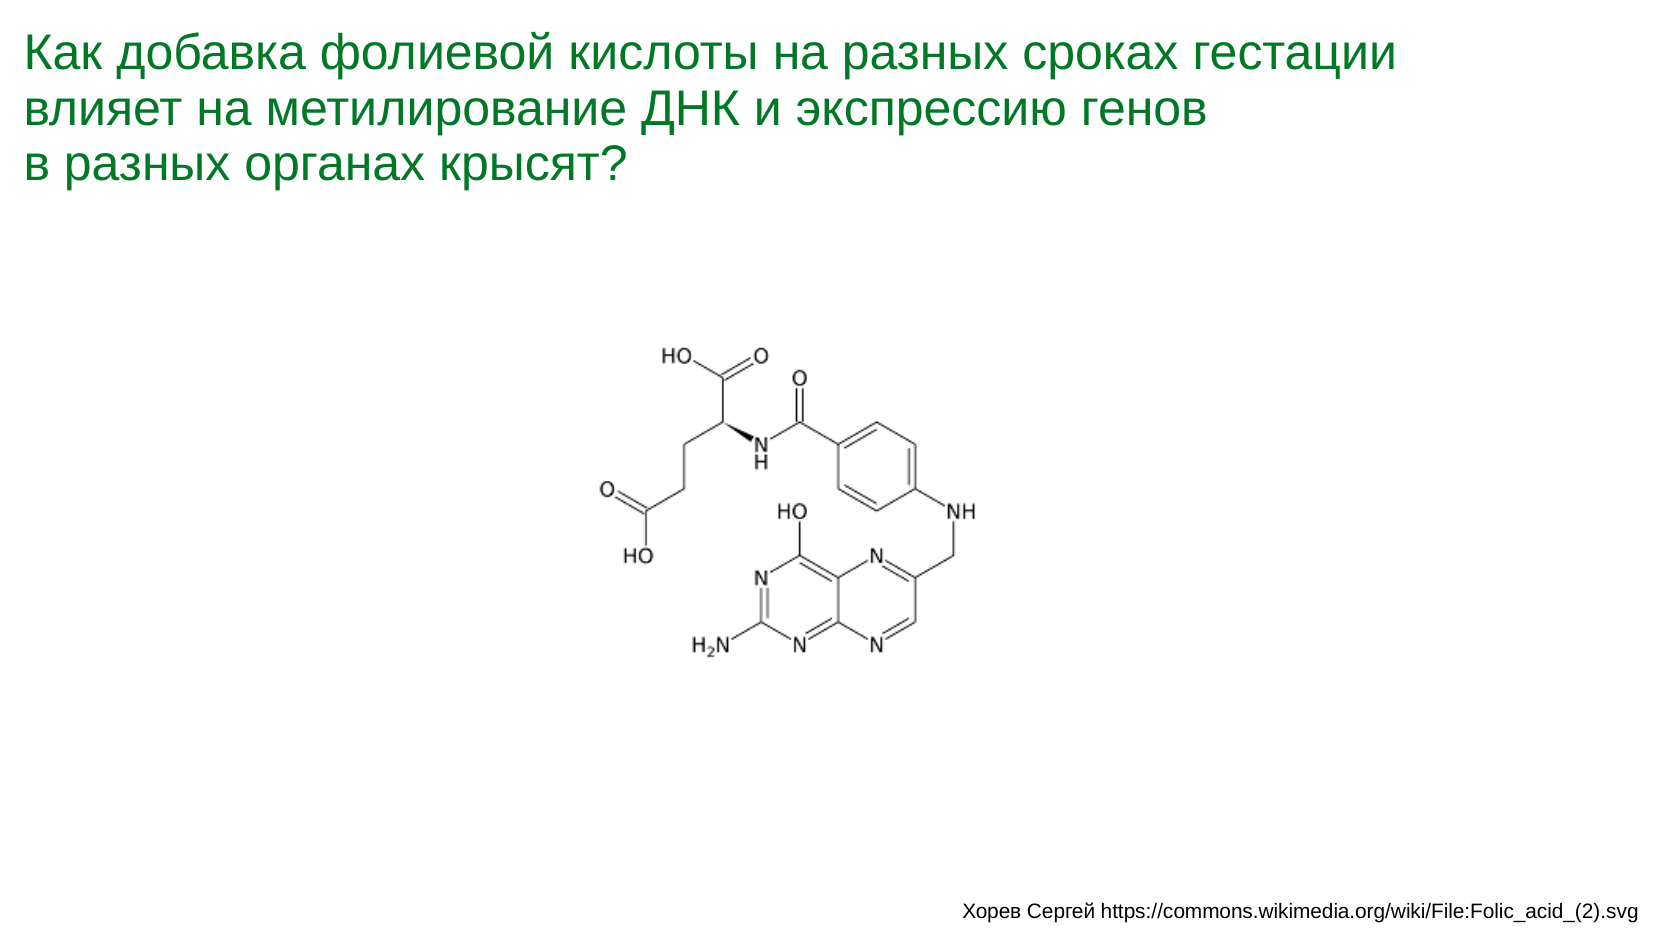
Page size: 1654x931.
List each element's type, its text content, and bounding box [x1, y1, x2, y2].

picture [597, 342, 981, 665]
title Как добавка фолиевой кислоты на разных сроках гестации влияет на метилирование ДНК и экспрессию генов в разных органах крысят? [23, 23, 1630, 193]
text_box Хорев Сергей https://commons.wikimedia.org/wiki/File:Folic_acid_(2).svg [652, 873, 1654, 931]
